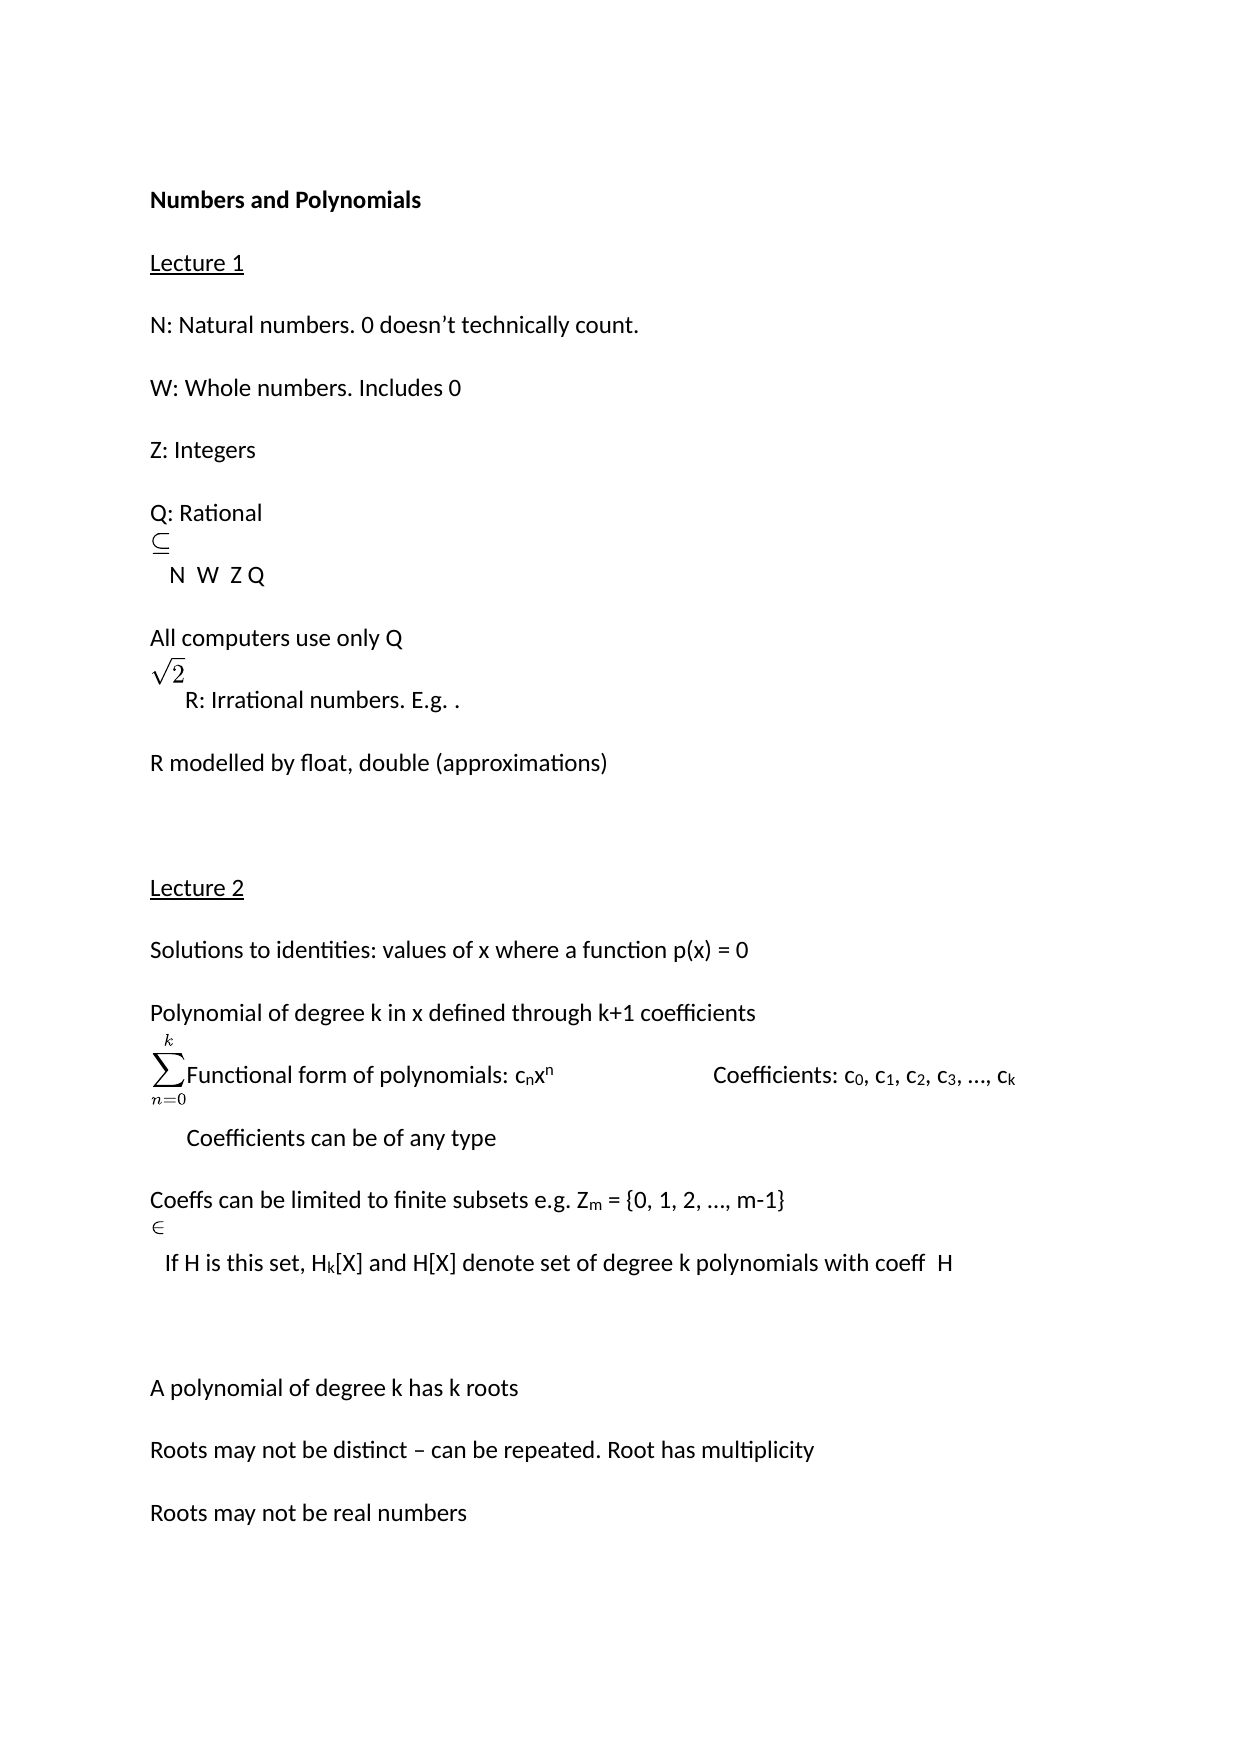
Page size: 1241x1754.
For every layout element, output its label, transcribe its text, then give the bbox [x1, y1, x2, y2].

text Roots may not be real numbers [150, 1471, 1091, 1533]
text Solutions to identities: values of x where a function p(x) = 0 [150, 908, 1091, 971]
text Coefficients can be of any type [150, 1096, 1091, 1158]
text Functional form of polynomials: cnxn Coefficients: c0, c1, c2, c3, …, ck [169, 1033, 1091, 1096]
text All computers use only Q [150, 596, 1091, 658]
text N W Z Q [150, 533, 1091, 596]
text Roots may not be distinct – can be repeated. Root has multiplicity [150, 1408, 1091, 1471]
text Lecture 1 [150, 221, 1091, 283]
text R: Irrational numbers. E.g. . [150, 658, 1091, 721]
text If H is this set, Hk[X] and H[X] denote set of degree k polynomials with coeff H [150, 1221, 1091, 1283]
text Polynomial of degree k in x defined through k+1 coefficients [150, 971, 1091, 1033]
text Numbers and Polynomials [150, 158, 1091, 221]
text Coeffs can be limited to finite subsets e.g. Zm = {0, 1, 2, …, m-1} [150, 1158, 1091, 1221]
text N: Natural numbers. 0 doesn’t technically count. [150, 283, 1091, 346]
text R modelled by float, double (approximations) [150, 721, 1091, 783]
text A polynomial of degree k has k roots [150, 1346, 1091, 1408]
text Lecture 2 [150, 846, 1091, 908]
text Z: Integers [150, 408, 1091, 471]
text W: Whole numbers. Includes 0 [150, 346, 1091, 408]
text Q: Rational [150, 471, 1091, 533]
